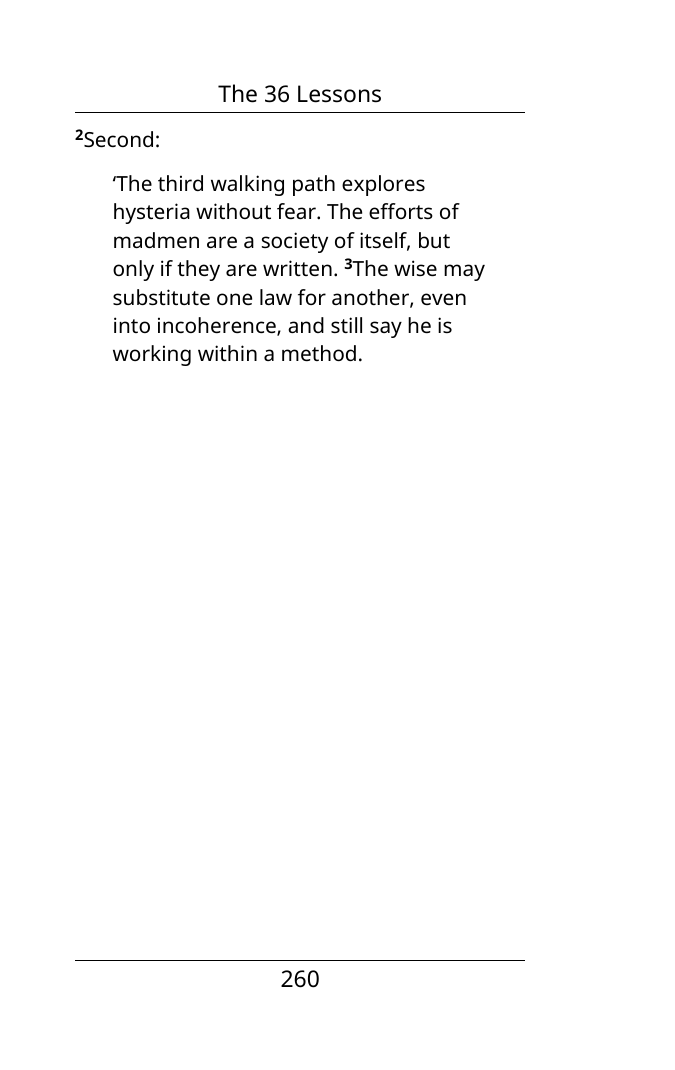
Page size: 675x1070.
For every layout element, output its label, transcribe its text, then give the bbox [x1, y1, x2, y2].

text 2Second: [75, 125, 525, 153]
text ‘The third walking path explores hysteria without fear. The efforts of madmen are a society of itself, but only if they are written. 3The wise may substitute one law for another, even into incoherence, and still say he is working within a method. [112, 169, 487, 368]
